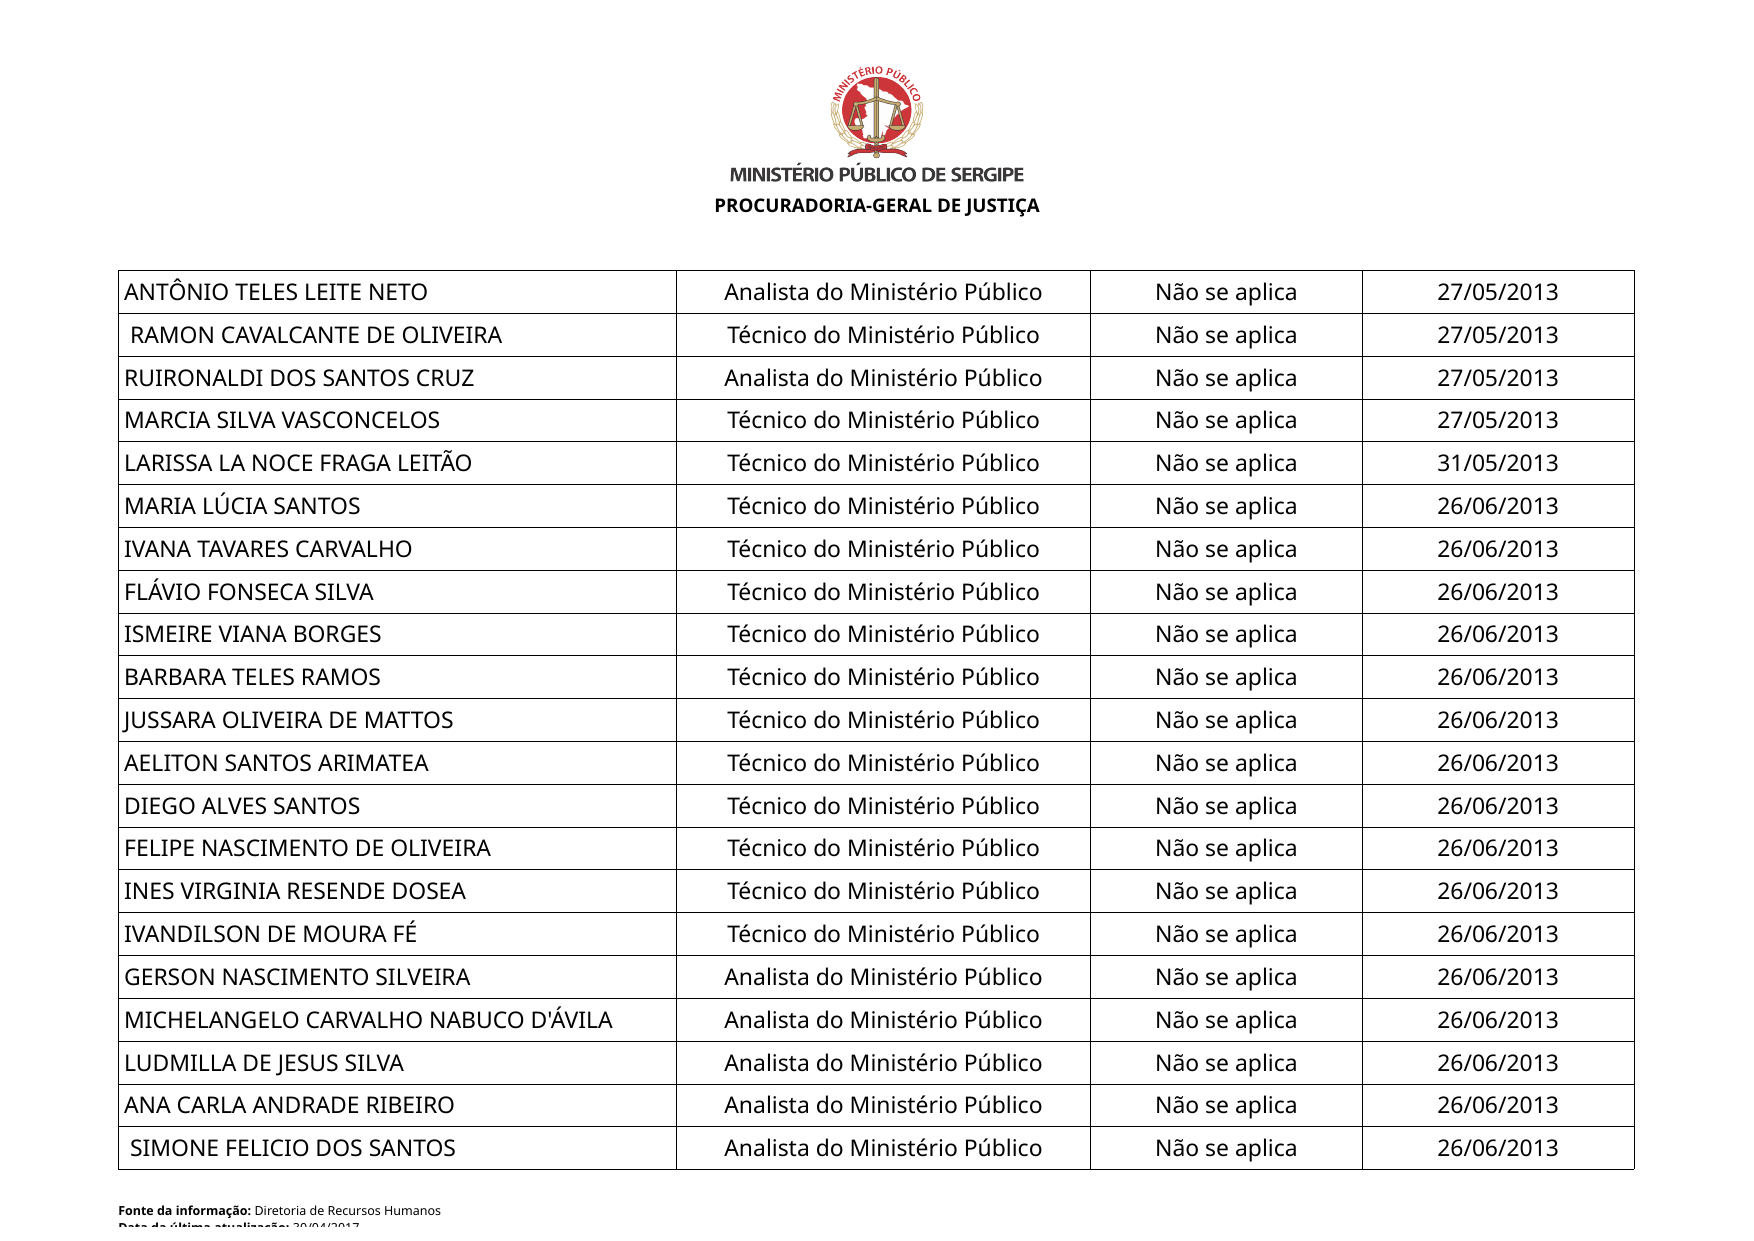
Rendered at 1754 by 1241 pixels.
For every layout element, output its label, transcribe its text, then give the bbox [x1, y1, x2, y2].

table_cell Não se aplica [1091, 485, 1362, 527]
table_cell INES VIRGINIA RESENDE DOSEA [119, 870, 676, 912]
table_cell Técnico do Ministério Público [677, 785, 1090, 827]
table_cell GERSON NASCIMENTO SILVEIRA [119, 956, 676, 998]
table_cell Analista do Ministério Público [677, 1085, 1090, 1126]
table_cell 26/06/2013 [1363, 699, 1634, 741]
table_cell Técnico do Ministério Público [677, 400, 1090, 441]
table_cell Não se aplica [1091, 1042, 1362, 1083]
table_cell Não se aplica [1091, 913, 1362, 955]
table_cell 31/05/2013 [1363, 442, 1634, 484]
table_cell Não se aplica [1091, 1127, 1362, 1169]
table_cell Analista do Ministério Público [677, 956, 1090, 998]
table_cell Técnico do Ministério Público [677, 913, 1090, 955]
table_cell Não se aplica [1091, 870, 1362, 912]
table_cell Técnico do Ministério Público [677, 870, 1090, 912]
table_cell BARBARA TELES RAMOS [119, 656, 676, 698]
table_cell Não se aplica [1091, 699, 1362, 741]
table_cell Não se aplica [1091, 1085, 1362, 1126]
table_cell 26/06/2013 [1363, 956, 1634, 998]
table_cell Não se aplica [1091, 999, 1362, 1041]
table_cell Analista do Ministério Público [677, 999, 1090, 1041]
table_cell 26/06/2013 [1363, 742, 1634, 784]
table_cell Não se aplica [1091, 828, 1362, 869]
table_cell 26/06/2013 [1363, 913, 1634, 955]
table_cell IVANA TAVARES CARVALHO [119, 528, 676, 570]
table_cell 26/06/2013 [1363, 828, 1634, 869]
table_cell RAMON CAVALCANTE DE OLIVEIRA [119, 314, 676, 356]
table_cell Analista do Ministério Público [677, 1042, 1090, 1083]
table_cell Não se aplica [1091, 571, 1362, 612]
table_cell Não se aplica [1091, 528, 1362, 570]
table_cell Não se aplica [1091, 956, 1362, 998]
table_cell Não se aplica [1091, 785, 1362, 827]
table_cell FLÁVIO FONSECA SILVA [119, 571, 676, 612]
table_cell 26/06/2013 [1363, 1127, 1634, 1169]
table_cell Não se aplica [1091, 357, 1362, 398]
table_cell Técnico do Ministério Público [677, 742, 1090, 784]
table_cell Técnico do Ministério Público [677, 828, 1090, 869]
table_cell MICHELANGELO CARVALHO NABUCO D'ÁVILA [119, 999, 676, 1041]
table_cell Não se aplica [1091, 442, 1362, 484]
table_cell Técnico do Ministério Público [677, 485, 1090, 527]
table_cell Não se aplica [1091, 271, 1362, 313]
table_cell 26/06/2013 [1363, 999, 1634, 1041]
table_cell Técnico do Ministério Público [677, 314, 1090, 356]
table_cell 27/05/2013 [1363, 271, 1634, 313]
table_cell 26/06/2013 [1363, 485, 1634, 527]
table_cell MARCIA SILVA VASCONCELOS [119, 400, 676, 441]
table_cell DIEGO ALVES SANTOS [119, 785, 676, 827]
picture [730, 66, 1024, 185]
table_cell Analista do Ministério Público [677, 357, 1090, 398]
table_cell 26/06/2013 [1363, 1042, 1634, 1083]
table_cell 26/06/2013 [1363, 1085, 1634, 1126]
table_cell 26/06/2013 [1363, 656, 1634, 698]
table_cell 27/05/2013 [1363, 314, 1634, 356]
table_cell 26/06/2013 [1363, 528, 1634, 570]
table_cell Não se aplica [1091, 400, 1362, 441]
table_cell Não se aplica [1091, 614, 1362, 655]
table_cell LARISSA LA NOCE FRAGA LEITÃO [119, 442, 676, 484]
table_cell 26/06/2013 [1363, 571, 1634, 612]
table_cell FELIPE NASCIMENTO DE OLIVEIRA [119, 828, 676, 869]
table_cell 27/05/2013 [1363, 357, 1634, 398]
table_cell Não se aplica [1091, 742, 1362, 784]
table_cell LUDMILLA DE JESUS SILVA [119, 1042, 676, 1083]
table_cell AELITON SANTOS ARIMATEA [119, 742, 676, 784]
table_cell JUSSARA OLIVEIRA DE MATTOS [119, 699, 676, 741]
table_cell 26/06/2013 [1363, 870, 1634, 912]
table_cell ISMEIRE VIANA BORGES [119, 614, 676, 655]
table_cell Técnico do Ministério Público [677, 699, 1090, 741]
table_cell IVANDILSON DE MOURA FÉ [119, 913, 676, 955]
table_cell 26/06/2013 [1363, 614, 1634, 655]
table_cell Não se aplica [1091, 656, 1362, 698]
table_cell MARIA LÚCIA SANTOS [119, 485, 676, 527]
table_cell RUIRONALDI DOS SANTOS CRUZ [119, 357, 676, 398]
table_cell Analista do Ministério Público [677, 1127, 1090, 1169]
table_cell 27/05/2013 [1363, 400, 1634, 441]
table_cell Técnico do Ministério Público [677, 528, 1090, 570]
table_cell Técnico do Ministério Público [677, 442, 1090, 484]
table_cell 26/06/2013 [1363, 785, 1634, 827]
table_cell Não se aplica [1091, 314, 1362, 356]
table_cell Técnico do Ministério Público [677, 571, 1090, 612]
table_cell ANA CARLA ANDRADE RIBEIRO [119, 1085, 676, 1126]
table_cell Técnico do Ministério Público [677, 656, 1090, 698]
table_cell SIMONE FELICIO DOS SANTOS [119, 1127, 676, 1169]
table_cell ANTÔNIO TELES LEITE NETO [119, 271, 676, 313]
table_cell Técnico do Ministério Público [677, 614, 1090, 655]
table_cell Analista do Ministério Público [677, 271, 1090, 313]
